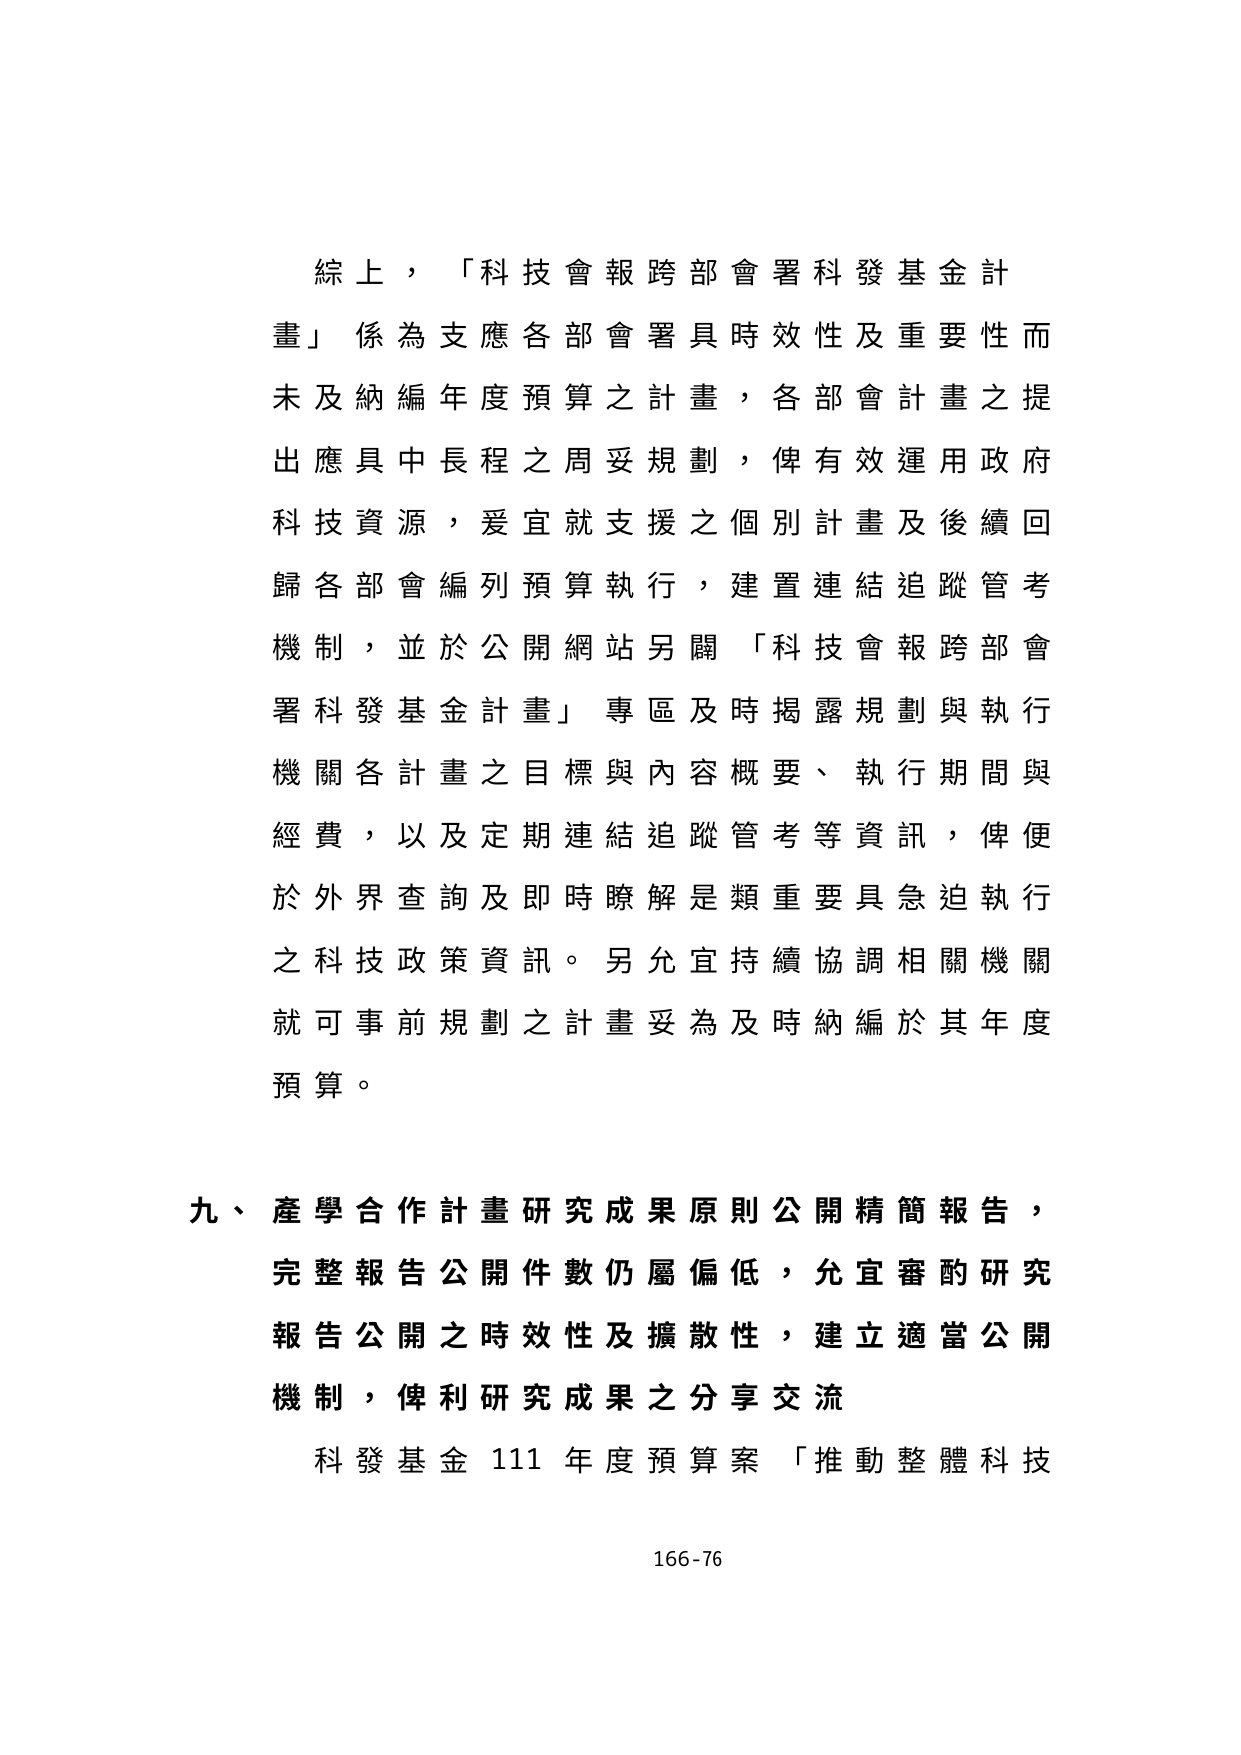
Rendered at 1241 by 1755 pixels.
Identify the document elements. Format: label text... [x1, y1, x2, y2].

text 綜上，「科技會報跨部會署科發基金計畫」係為支應各部會署具時效性及重要性而未及納編年度預算之計畫，各部會計畫之提出應具中長程之周妥規劃，俾有效運用政府科技資源，爰宜就支援之個別計畫及後續回歸各部會編列預算執行，建置連結追蹤管考機制，並於公開網站另闢「科技會報跨部會署科發基金計畫」專區及時揭露規劃與執行機關各計畫之目標與內容概要、執行期間與經費，以及定期連結追蹤管考等資訊，俾便於外界查詢及即時瞭解是類重要具急迫執行之科技政策資訊。另允宜持續協調相關機關就可事前規劃之計畫妥為及時納編於其年度預算。 [242, 229, 1058, 1104]
text 科發基金111年度預算案「推動整體科技 [242, 1417, 1058, 1479]
text 九、產學合作計畫研究成果原則公開精簡報告，完整報告公開件數仍屬偏低，允宜審酌研究報告公開之時效性及擴散性，建立適當公開機制，俾利研究成果之分享交流 [183, 1167, 1058, 1417]
